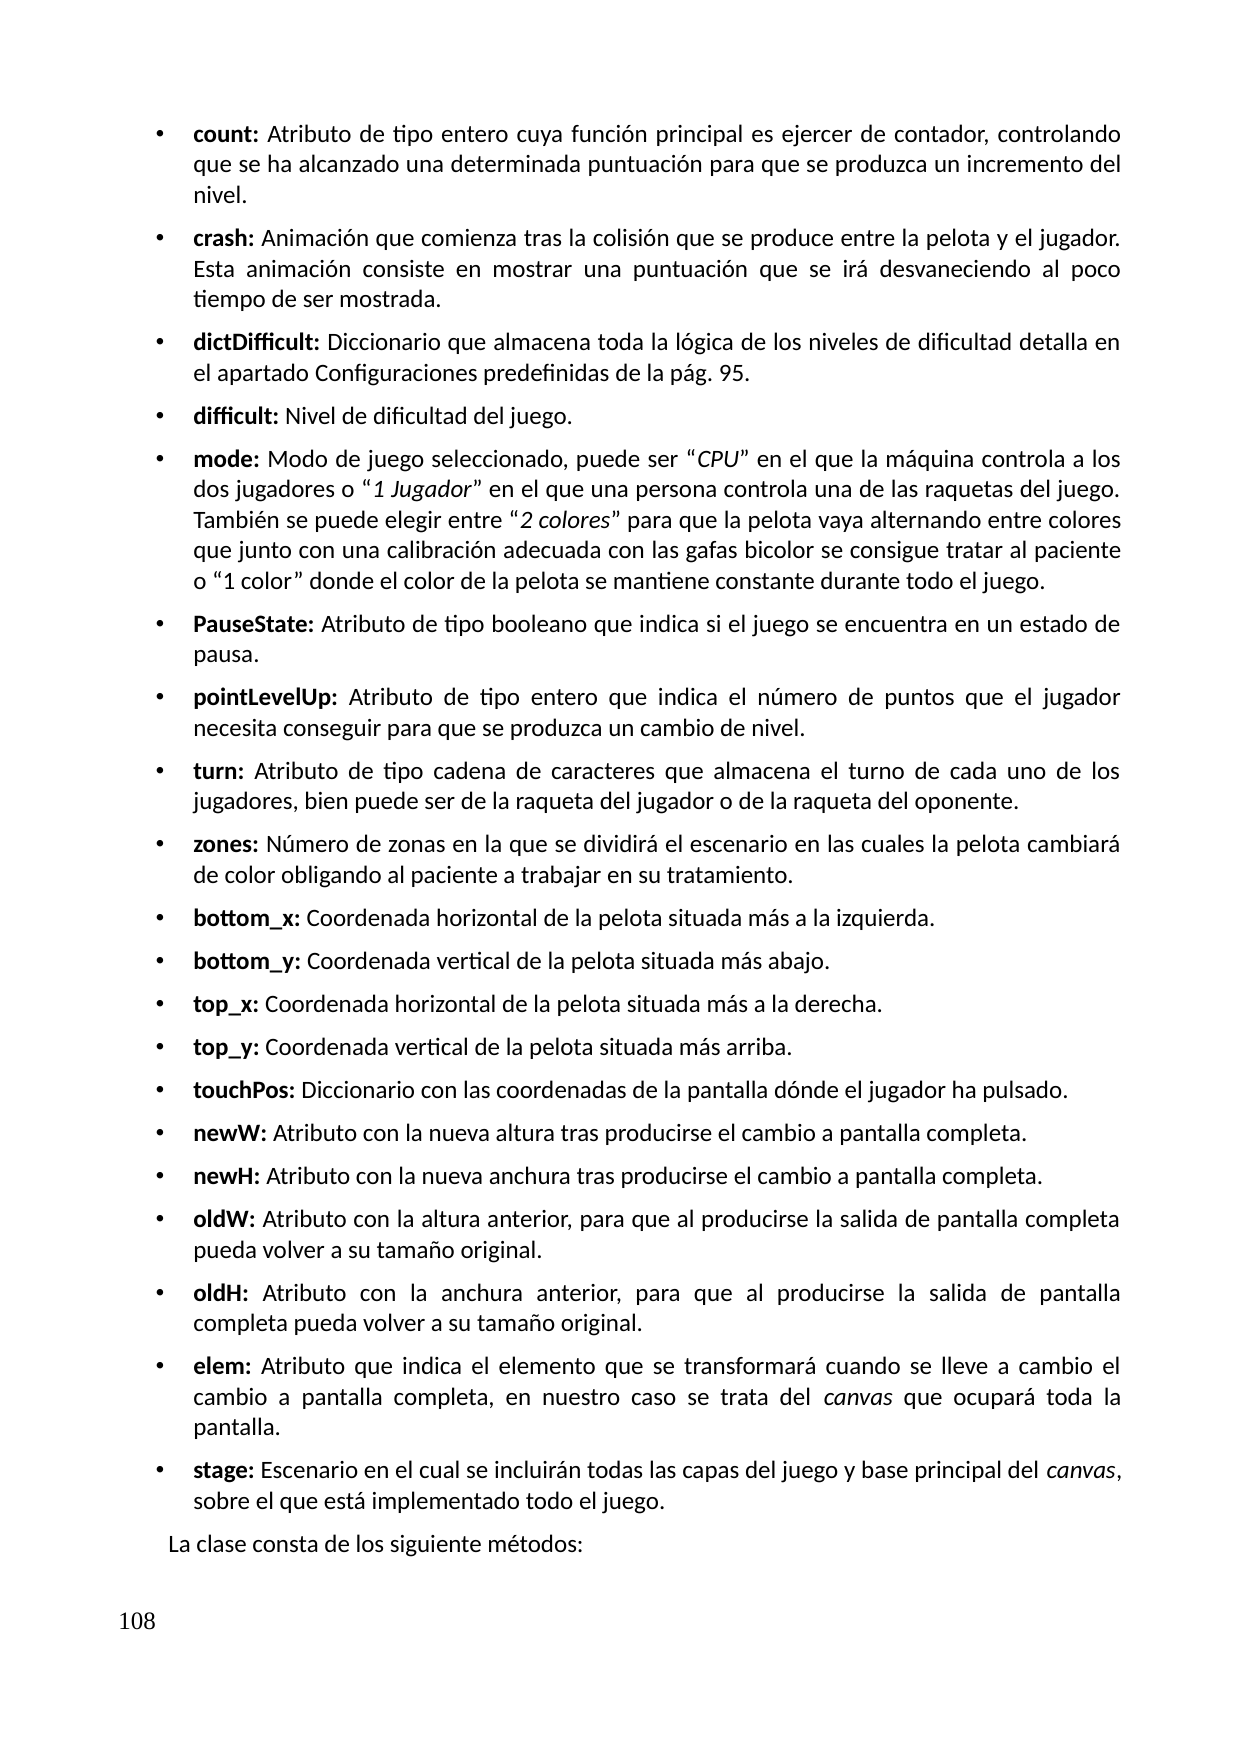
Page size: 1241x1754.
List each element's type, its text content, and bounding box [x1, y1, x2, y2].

list stage: Escenario en el cual se incluirán todas las capas del juego y base principal del canvas, sobre el que está implementado todo el juego. [156, 1454, 1122, 1515]
list turn: Atributo de tipo cadena de caracteres que almacena el turno de cada uno de los jugadores, bien puede ser de la raqueta del jugador o de la raqueta del oponente. [156, 755, 1122, 816]
list zones: Número de zonas en la que se dividirá el escenario en las cuales la pelota cambiará de color obligando al paciente a trabajar en su tratamiento. [156, 828, 1122, 889]
list bottom_y: Coordenada vertical de la pelota situada más abajo. [156, 945, 1122, 976]
list touchPos: Diccionario con las coordenadas de la pantalla dónde el jugador ha pulsado. [156, 1074, 1122, 1105]
list oldH: Atributo con la anchura anterior, para que al producirse la salida de pantalla completa pueda volver a su tamaño original. [156, 1277, 1122, 1338]
list newW: Atributo con la nueva altura tras producirse el cambio a pantalla completa. [156, 1117, 1122, 1148]
list dictDifficult: Diccionario que almacena toda la lógica de los niveles de dificultad detalla en el apartado Configuraciones predefinidas de la pág. 95. [156, 326, 1122, 387]
list top_y: Coordenada vertical de la pelota situada más arriba. [156, 1031, 1122, 1062]
list difficult: Nivel de dificultad del juego. [156, 400, 1122, 430]
list mode: Modo de juego seleccionado, puede ser “CPU” en el que la máquina controla a los dos jugadores o “1 Jugador” en el que una persona controla una de las raquetas del juego. También se puede elegir entre “2 colores” para que la pelota vaya alternando entre colores que junto con una calibración adecuada con las gafas bicolor se consigue tratar al paciente o “1 color” donde el color de la pelota se mantiene constante durante todo el juego. [156, 443, 1122, 595]
list top_x: Coordenada horizontal de la pelota situada más a la derecha. [156, 988, 1122, 1019]
list crash: Animación que comienza tras la colisión que se produce entre la pelota y el jugador. Esta animación consiste en mostrar una puntuación que se irá desvaneciendo al poco tiempo de ser mostrada. [156, 222, 1122, 314]
list oldW: Atributo con la altura anterior, para que al producirse la salida de pantalla completa pueda volver a su tamaño original. [156, 1203, 1122, 1264]
list count: Atributo de tipo entero cuya función principal es ejercer de contador, controlando que se ha alcanzado una determinada puntuación para que se produzca un incremento del nivel. [156, 118, 1122, 210]
text La clase consta de los siguiente métodos: [118, 1528, 1122, 1558]
list newH: Atributo con la nueva anchura tras producirse el cambio a pantalla completa. [156, 1160, 1122, 1191]
list PauseState: Atributo de tipo booleano que indica si el juego se encuentra en un estado de pausa. [156, 608, 1122, 669]
list elem: Atributo que indica el elemento que se transformará cuando se lleve a cambio el cambio a pantalla completa, en nuestro caso se trata del canvas que ocupará toda la pantalla. [156, 1350, 1122, 1442]
list pointLevelUp: Atributo de tipo entero que indica el número de puntos que el jugador necesita conseguir para que se produzca un cambio de nivel. [156, 681, 1122, 742]
list bottom_x: Coordenada horizontal de la pelota situada más a la izquierda. [156, 902, 1122, 933]
